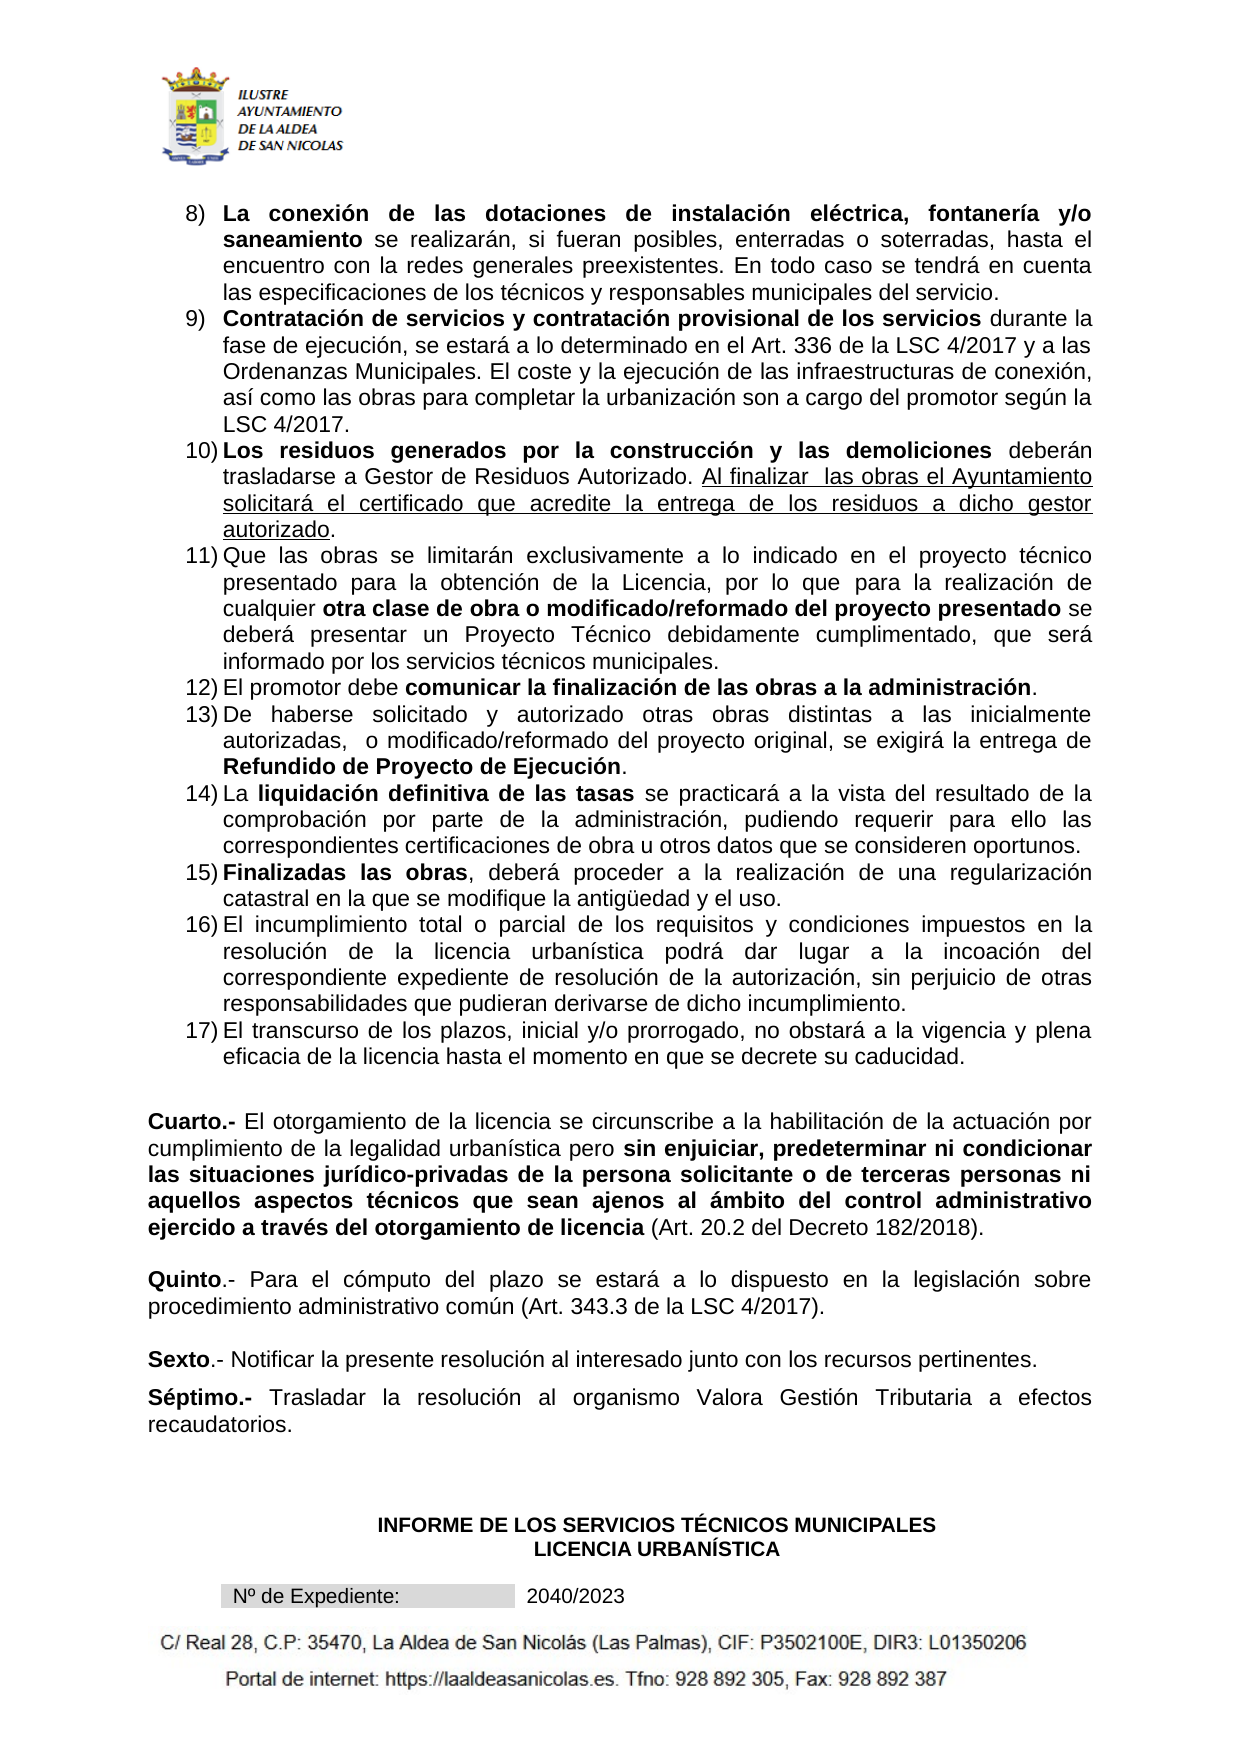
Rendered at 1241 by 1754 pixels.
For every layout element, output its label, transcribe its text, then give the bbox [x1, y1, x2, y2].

list La conexión de las dotaciones de instalación eléctrica, fontanería y/o saneamiento se realizarán, si fueran posibles, enterradas o soterradas, hasta el encuentro con la redes generales preexistentes. En todo caso se tendrá en cuenta las especificaciones de los técnicos y responsables municipales del servicio. [185, 200, 1093, 305]
list El transcurso de los plazos, inicial y/o prorrogado, no obstará a la vigencia y plena eficacia de la licencia hasta el momento en que se decrete su caducidad. [185, 1017, 1093, 1069]
text Cuarto.- El otorgamiento de la licencia se circunscribe a la habilitación de la actuación por cumplimiento de la legalidad urbanística pero sin enjuiciar, predeterminar ni condicionar las situaciones jurídico-privadas de la persona solicitante o de terceras personas ni aquellos aspectos técnicos que sean ajenos al ámbito del control administrativo ejercido a través del otorgamiento de licencia (Art. 20.2 del Decreto 182/2018). [148, 1108, 1093, 1240]
list El promotor debe comunicar la finalización de las obras a la administración. [185, 674, 1093, 701]
text INFORME DE LOS SERVICIOS TÉCNICOS MUNICIPALES [221, 1512, 1093, 1536]
text Quinto.- Para el cómputo del plazo se estará a lo dispuesto en la legislación sobre procedimiento administrativo común (Art. 343.3 de la LSC 4/2017). [148, 1266, 1093, 1319]
picture [148, 59, 359, 173]
list De haberse solicitado y autorizado otras obras distintas a las inicialmente autorizadas, o modificado/reformado del proyecto original, se exigirá la entrega de Refundido de Proyecto de Ejecución. [185, 701, 1093, 779]
list Que las obras se limitarán exclusivamente a lo indicado en el proyecto técnico presentado para la obtención de la Licencia, por lo que para la realización de cualquier otra clase de obra o modificado/reformado del proyecto presentado se deberá presentar un Proyecto Técnico debidamente cumplimentado, que será informado por los servicios técnicos municipales. [185, 542, 1093, 674]
list El incumplimiento total o parcial de los requisitos y condiciones impuestos en la resolución de la licencia urbanística podrá dar lugar a la incoación del correspondiente expediente de resolución de la autorización, sin perjuicio de otras responsabilidades que pudieran derivarse de dicho incumplimiento. [185, 911, 1093, 1017]
list La liquidación definitiva de las tasas se practicará a la vista del resultado de la comprobación por parte de la administración, pudiendo requerir para ello las correspondientes certificaciones de obra u otros datos que se consideren oportunos. [185, 779, 1093, 859]
text Séptimo.- Trasladar la resolución al organismo Valora Gestión Tributaria a efectos recaudatorios. [148, 1384, 1093, 1437]
table_header Nº de Expediente: [221, 1584, 515, 1608]
list Contratación de servicios y contratación provisional de los servicios durante la fase de ejecución, se estará a lo determinado en el Art. 336 de la LSC 4/2017 y a las Ordenanzas Municipales. El coste y la ejecución de las infraestructuras de conexión, así como las obras para completar la urbanización son a cargo del promotor según la LSC 4/2017. [185, 305, 1093, 437]
text LICENCIA URBANÍSTICA [221, 1536, 1093, 1560]
list Finalizadas las obras, deberá proceder a la realización de una regularización catastral en la que se modifique la antigüedad y el uso. [185, 859, 1093, 911]
list Los residuos generados por la construcción y las demoliciones deberán trasladarse a Gestor de Residuos Autorizado. Al finalizar las obras el Ayuntamiento solicitará el certificado que acredite la entrega de los residuos a dicho gestor autorizado. [185, 437, 1093, 542]
text Sexto.- Notificar la presente resolución al interesado junto con los recursos pertinentes. [148, 1346, 1093, 1372]
picture [148, 1626, 1034, 1695]
table_header 2040/2023 [515, 1584, 1085, 1608]
